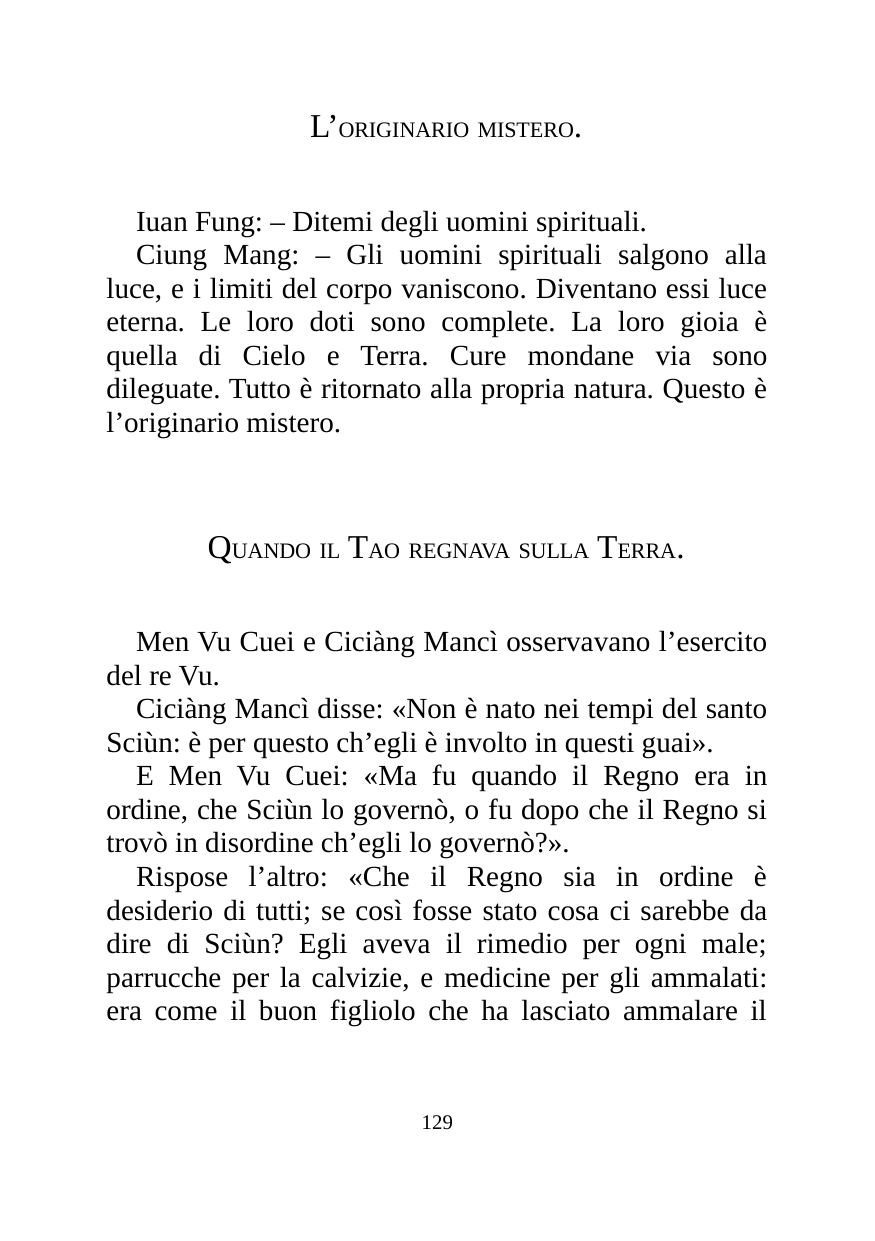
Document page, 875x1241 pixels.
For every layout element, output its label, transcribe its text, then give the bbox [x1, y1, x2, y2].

subtitle Quando il Tao regnava sulla Terra. [124, 527, 768, 565]
text Men Vu Cuei e Ciciàng Mancì osservavano l’esercito del re Vu. [106, 624, 768, 691]
text Rispose l’altro: «Che il Regno sia in ordine è desiderio di tutti; se così fosse stato cosa ci sarebbe da dire di Sciùn? Egli aveva il rimedio per ogni male; parrucche per la calvizie, e medicine per gli ammalati: era come il buon figliolo che ha lasciato ammalare il [106, 859, 768, 1027]
text Ciciàng Mancì disse: «Non è nato nei tempi del santo Sciùn: è per questo ch’egli è involto in questi guai». [106, 691, 768, 758]
text Iuan Fung: – Ditemi degli uomini spirituali. [106, 204, 768, 237]
text E Men Vu Cuei: «Ma fu quando il Regno era in ordine, che Sciùn lo governò, o fu dopo che il Regno si trovò in disordine ch’egli lo governò?». [106, 758, 768, 859]
text Ciung Mang: – Gli uomini spirituali salgono alla luce, e i limiti del corpo vaniscono. Diventano essi luce eterna. Le loro doti sono complete. La loro gioia è quella di Cielo e Terra. Cure mondane via sono dileguate. Tutto è ritornato alla propria natura. Questo è l’originario mistero. [106, 237, 768, 438]
subtitle L’originario mistero. [124, 106, 768, 144]
